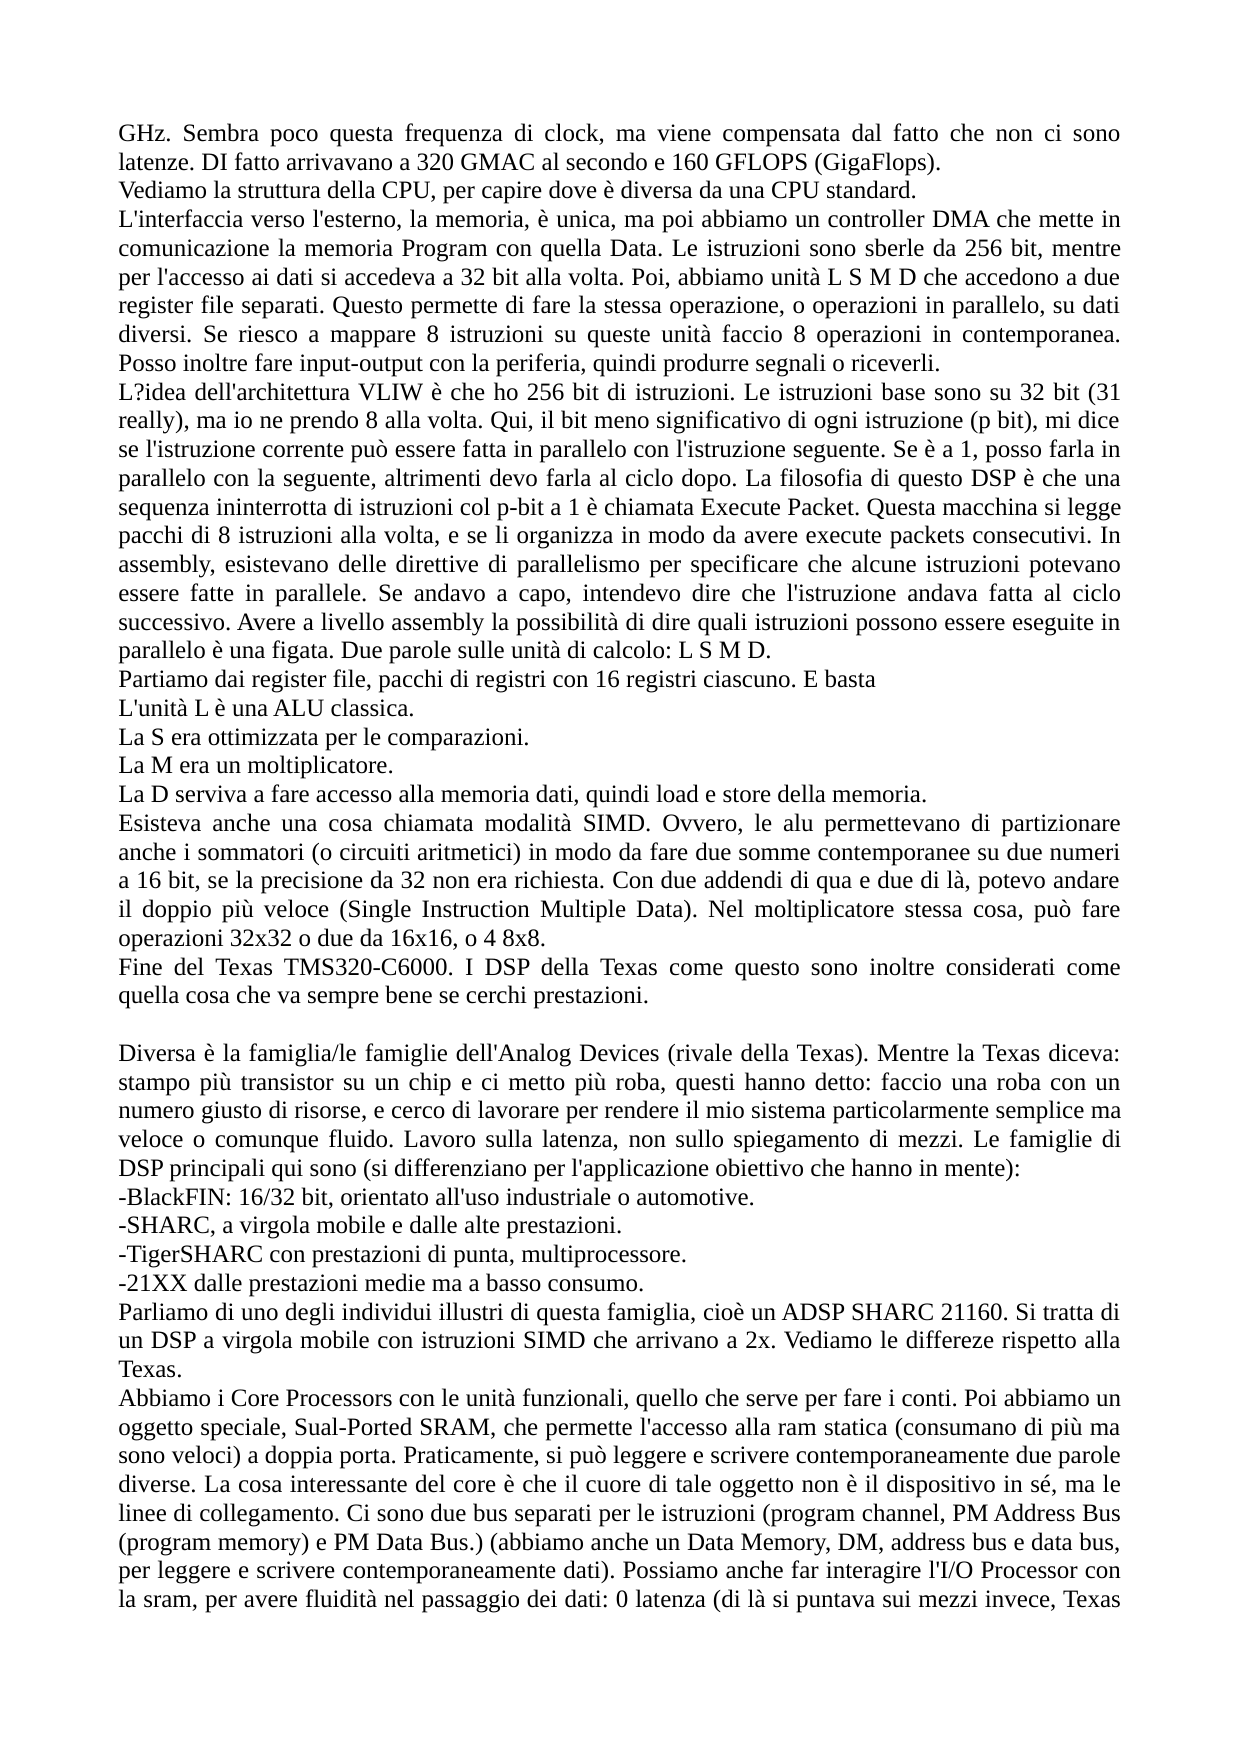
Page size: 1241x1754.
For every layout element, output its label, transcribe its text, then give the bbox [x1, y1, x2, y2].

text -BlackFIN: 16/32 bit, orientato all'uso industriale o automotive. [118, 1182, 1122, 1211]
text La S era ottimizzata per le comparazioni. [118, 722, 1122, 751]
text Vediamo la struttura della CPU, per capire dove è diversa da una CPU standard. [118, 176, 1122, 204]
text La D serviva a fare accesso alla memoria dati, quindi load e store della memoria. [118, 779, 1122, 808]
text Fine del Texas TMS320-C6000. I DSP della Texas come questo sono inoltre considerati come quella cosa che va sempre bene se cerchi prestazioni. [118, 952, 1122, 1009]
text -SHARC, a virgola mobile e dalle alte prestazioni. [118, 1211, 1122, 1239]
text L'interfaccia verso l'esterno, la memoria, è unica, ma poi abbiamo un controller DMA che mette in comunicazione la memoria Program con quella Data. Le istruzioni sono sberle da 256 bit, mentre per l'accesso ai dati si accedeva a 32 bit alla volta. Poi, abbiamo unità L S M D che accedono a due register file separati. Questo permette di fare la stessa operazione, o operazioni in parallelo, su dati diversi. Se riesco a mappare 8 istruzioni su queste unità faccio 8 operazioni in contemporanea. Posso inoltre fare input-output con la periferia, quindi produrre segnali o riceverli. [118, 204, 1122, 377]
text L?idea dell'architettura VLIW è che ho 256 bit di istruzioni. Le istruzioni base sono su 32 bit (31 really), ma io ne prendo 8 alla volta. Qui, il bit meno significativo di ogni istruzione (p bit), mi dice se l'istruzione corrente può essere fatta in parallelo con l'istruzione seguente. Se è a 1, posso farla in parallelo con la seguente, altrimenti devo farla al ciclo dopo. La filosofia di questo DSP è che una sequenza ininterrotta di istruzioni col p-bit a 1 è chiamata Execute Packet. Questa macchina si legge pacchi di 8 istruzioni alla volta, e se li organizza in modo da avere execute packets consecutivi. In assembly, esistevano delle direttive di parallelismo per specificare che alcune istruzioni potevano essere fatte in parallele. Se andavo a capo, intendevo dire che l'istruzione andava fatta al ciclo successivo. Avere a livello assembly la possibilità di dire quali istruzioni possono essere eseguite in parallelo è una figata. Due parole sulle unità di calcolo: L S M D. [118, 377, 1122, 664]
text GHz. Sembra poco questa frequenza di clock, ma viene compensata dal fatto che non ci sono latenze. DI fatto arrivavano a 320 GMAC al secondo e 160 GFLOPS (GigaFlops). [118, 118, 1122, 176]
text L'unità L è una ALU classica. [118, 693, 1122, 722]
text La M era un moltiplicatore. [118, 751, 1122, 779]
text -21XX dalle prestazioni medie ma a basso consumo. [118, 1268, 1122, 1297]
text Partiamo dai register file, pacchi di registri con 16 registri ciascuno. E basta [118, 664, 1122, 693]
text Esisteva anche una cosa chiamata modalità SIMD. Ovvero, le alu permettevano di partizionare anche i sommatori (o circuiti aritmetici) in modo da fare due somme contemporanee su due numeri a 16 bit, se la precisione da 32 non era richiesta. Con due addendi di qua e due di là, potevo andare il doppio più veloce (Single Instruction Multiple Data). Nel moltiplicatore stessa cosa, può fare operazioni 32x32 o due da 16x16, o 4 8x8. [118, 808, 1122, 952]
text Parliamo di uno degli individui illustri di questa famiglia, cioè un ADSP SHARC 21160. Si tratta di un DSP a virgola mobile con istruzioni SIMD che arrivano a 2x. Vediamo le differeze rispetto alla Texas. [118, 1297, 1122, 1383]
text Diversa è la famiglia/le famiglie dell'Analog Devices (rivale della Texas). Mentre la Texas diceva: stampo più transistor su un chip e ci metto più roba, questi hanno detto: faccio una roba con un numero giusto di risorse, e cerco di lavorare per rendere il mio sistema particolarmente semplice ma veloce o comunque fluido. Lavoro sulla latenza, non sullo spiegamento di mezzi. Le famiglie di DSP principali qui sono (si differenziano per l'applicazione obiettivo che hanno in mente): [118, 1038, 1122, 1182]
text -TigerSHARC con prestazioni di punta, multiprocessore. [118, 1239, 1122, 1268]
text Abbiamo i Core Processors con le unità funzionali, quello che serve per fare i conti. Poi abbiamo un oggetto speciale, Sual-Ported SRAM, che permette l'accesso alla ram statica (consumano di più ma sono veloci) a doppia porta. Praticamente, si può leggere e scrivere contemporaneamente due parole diverse. La cosa interessante del core è che il cuore di tale oggetto non è il dispositivo in sé, ma le linee di collegamento. Ci sono due bus separati per le istruzioni (program channel, PM Address Bus (program memory) e PM Data Bus.) (abbiamo anche un Data Memory, DM, address bus e data bus, per leggere e scrivere contemporaneamente dati). Possiamo anche far interagire l'I/O Processor con la sram, per avere fluidità nel passaggio dei dati: 0 latenza (di là si puntava sui mezzi invece, Texas [118, 1383, 1122, 1613]
